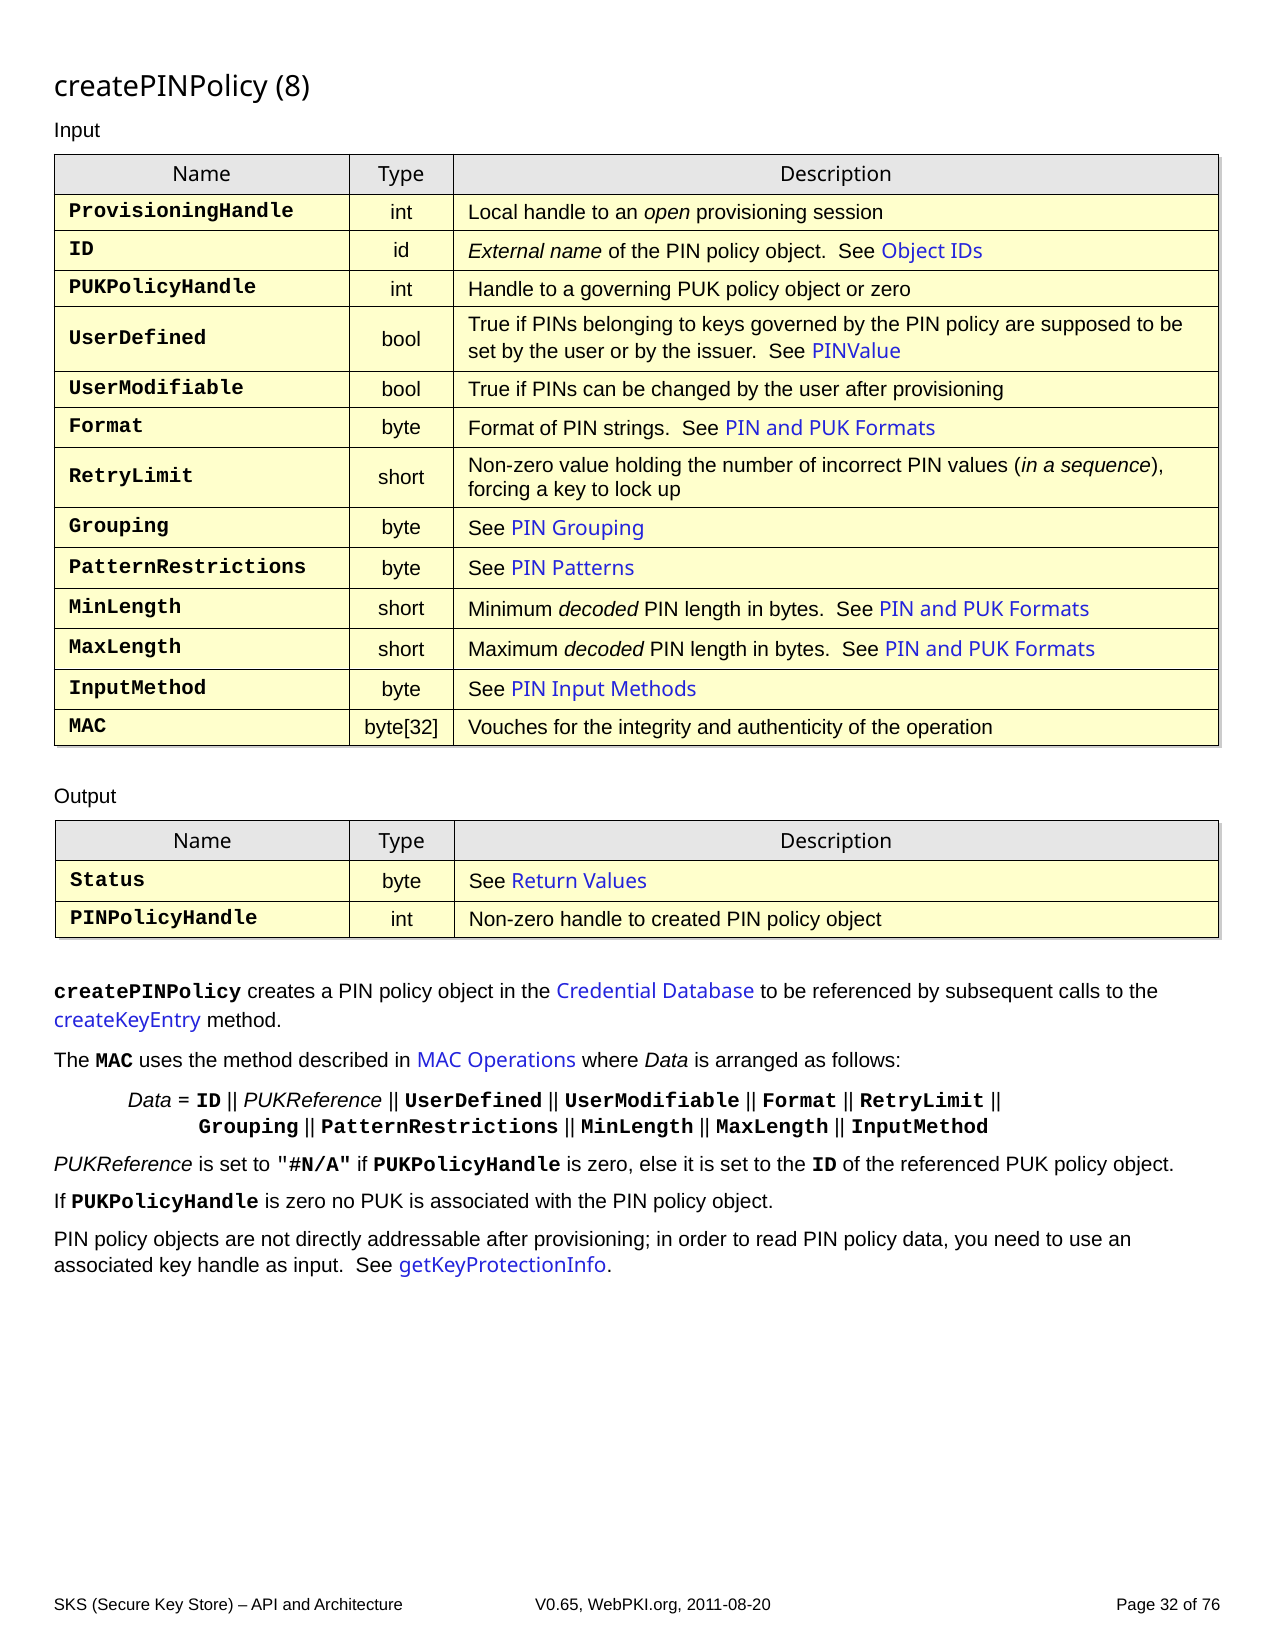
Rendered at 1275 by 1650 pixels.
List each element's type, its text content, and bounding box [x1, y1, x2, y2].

table_header Type [350, 155, 453, 194]
table_cell ID [55, 231, 349, 270]
table_cell Format of PIN strings. See PIN and PUK Formats [454, 408, 1218, 447]
table_cell Status [56, 861, 349, 901]
table_cell MaxLength [55, 629, 349, 668]
table_cell Minimum decoded PIN length in bytes. See PIN and PUK Formats [454, 589, 1218, 628]
text Output [54, 784, 1221, 808]
table_cell Grouping [55, 508, 349, 547]
table_header Name [56, 821, 349, 860]
text Input [54, 118, 1221, 142]
text PIN policy objects are not directly addressable after provisioning; in order to read PIN policy data, you need to use an associated key handle as input. See getKeyProtectionInfo. [54, 1227, 1221, 1279]
table_cell UserDefined [55, 307, 349, 371]
table_cell bool [350, 372, 453, 407]
table_cell InputMethod [55, 670, 349, 709]
table_cell PINPolicyHandle [56, 902, 349, 937]
table_cell PatternRestrictions [55, 548, 349, 588]
table_cell Maximum decoded PIN length in bytes. See PIN and PUK Formats [454, 629, 1218, 668]
table_cell byte [350, 670, 453, 709]
table_cell short [350, 448, 453, 507]
table_cell ProvisioningHandle [55, 195, 349, 230]
table_cell True if PINs belonging to keys governed by the PIN policy are supposed to be set by the user or by the issuer. See PINValue [454, 307, 1218, 371]
table_cell External name of the PIN policy object. See Object IDs [454, 231, 1218, 270]
table_cell Format [55, 408, 349, 447]
table_cell True if PINs can be changed by the user after provisioning [454, 372, 1218, 407]
text If PUKPolicyHandle is zero no PUK is associated with the PIN policy object. [54, 1189, 1221, 1215]
table_cell Non-zero handle to created PIN policy object [455, 902, 1218, 937]
table_cell PUKPolicyHandle [55, 271, 349, 306]
table_cell See PIN Input Methods [454, 670, 1218, 709]
table_cell bool [350, 307, 453, 371]
table_cell Handle to a governing PUK policy object or zero [454, 271, 1218, 306]
table_cell int [350, 195, 453, 230]
table_cell MAC [55, 710, 349, 745]
table_cell Vouches for the integrity and authenticity of the operation [454, 710, 1218, 745]
table_cell short [350, 629, 453, 668]
table_header Name [55, 155, 349, 194]
table_header Description [454, 155, 1218, 194]
table_cell id [350, 231, 453, 270]
table_cell byte [350, 861, 454, 901]
table_cell Non-zero value holding the number of incorrect PIN values (in a sequence), forcing a key to lock up [454, 448, 1218, 507]
table_cell See PIN Patterns [454, 548, 1218, 588]
table_cell byte [350, 408, 453, 447]
table_cell byte⁮[32] [350, 710, 453, 745]
table_cell See PIN Grouping [454, 508, 1218, 547]
table_cell See Return Values [455, 861, 1218, 901]
text The MAC uses the method described in MAC Operations where Data is arranged as follows: [54, 1045, 1221, 1073]
text createPINPolicy creates a PIN policy object in the Credential Database to be referenced by subsequent calls to the createKeyEntry method. [54, 976, 1221, 1033]
table_header Type [350, 821, 454, 860]
table_cell RetryLimit [55, 448, 349, 507]
table_cell short [350, 589, 453, 628]
subtitle createPINPolicy (8) [54, 66, 1221, 105]
table_cell UserModifiable [55, 372, 349, 407]
table_cell int [350, 271, 453, 306]
table_cell Local handle to an open provisioning session [454, 195, 1218, 230]
table_header Description [455, 821, 1218, 860]
table_cell byte [350, 548, 453, 588]
table_cell MinLength [55, 589, 349, 628]
text Data = ID || PUKReference || UserDefined || UserModifiable || Format || RetryLimit || Grouping || PatternRestrictions || MinLength || MaxLength || InputMethod [54, 1085, 1221, 1139]
table_cell int [350, 902, 454, 937]
text PUKReference is set to "#N/A" if PUKPolicyHandle is zero, else it is set to the ID of the referenced PUK policy object. [54, 1151, 1221, 1177]
table_cell byte [350, 508, 453, 547]
